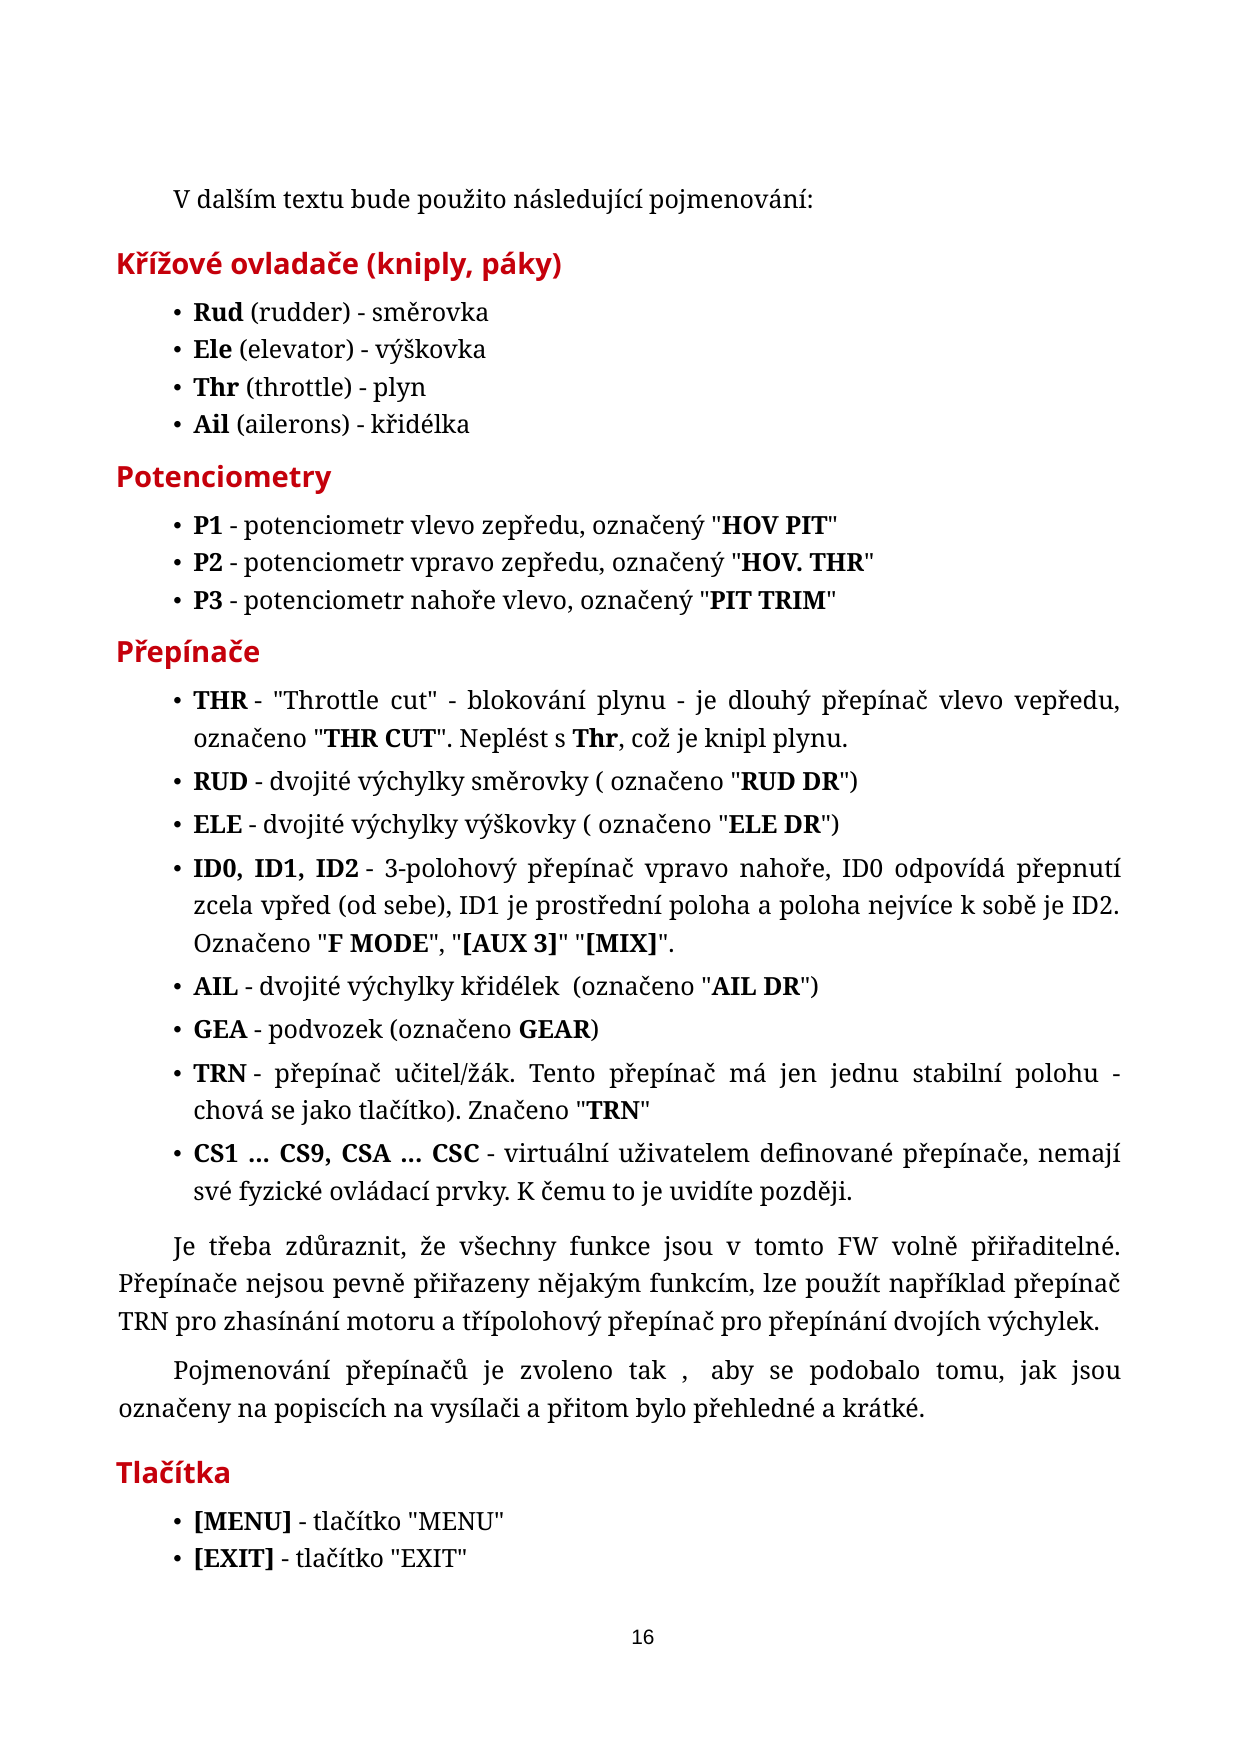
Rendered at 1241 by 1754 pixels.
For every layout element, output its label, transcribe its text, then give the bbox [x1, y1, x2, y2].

list Rud (rudder) - směrovka [173, 295, 1122, 329]
list Ele (elevator) - výškovka [173, 332, 1122, 366]
list [MENU] - tlačítko "MENU" [173, 1503, 1122, 1538]
list Thr (throttle) - plyn [173, 369, 1122, 404]
list TRN - přepínač učitel/žák. Tento přepínač má jen jednu stabilní polohu - chová se jako tlačítko). Značeno "TRN" [173, 1055, 1122, 1127]
subtitle Potenciometry [116, 456, 1122, 496]
subtitle Křížové ovladače (kniply, páky) [116, 243, 1122, 283]
text Je třeba zdůraznit, že všechny funkce jsou v tomto FW volně přiřaditelné. Přepínače nejsou pevně přiřazeny nějakým funkcím, lze použít například přepínač TRN pro zhasínání motoru a třípolohový přepínač pro přepínání dvojích výchylek. [118, 1228, 1122, 1337]
list P3 - potenciometr nahoře vlevo, označený "PIT TRIM" [173, 582, 1122, 616]
list CS1 ... CS9, CSA ... CSC - virtuální uživatelem definované přepínače, nemají své fyzické ovládací prvky. K čemu to je uvidíte později. [173, 1136, 1122, 1207]
list [EXIT] - tlačítko "EXIT" [173, 1541, 1122, 1575]
list Ail (ailerons) - křidélka [173, 407, 1122, 441]
list THR - "Throttle cut" - blokování plynu - je dlouhý přepínač vlevo vepředu, ozna­čeno "THR CUT". Neplést s Thr, což je knipl plynu. [173, 683, 1122, 754]
subtitle Přepínače [116, 632, 1122, 671]
text Pojmenování přepínačů je zvoleno tak , aby se podobalo tomu, jak jsou označeny na po­piscích na vysílači a přitom bylo přehledné a krátké. [118, 1353, 1122, 1424]
subtitle Tlačítka [116, 1452, 1122, 1492]
text V dalším textu bude použito následující pojmenování: [118, 182, 1122, 216]
list GEA - podvozek (označeno GEAR) [173, 1012, 1122, 1046]
list AIL - dvojité výchylky křidélek (označeno "AIL DR") [173, 968, 1122, 1003]
list P2 - potenciometr vpravo zepředu, označený "HOV. THR" [173, 545, 1122, 579]
list ELE - dvojité výchylky výškovky ( označeno "ELE DR") [173, 807, 1122, 841]
list ID0, ID1, ID2 - 3-polohový přepínač vpravo nahoře, ID0 odpovídá přepnutí zcela vpřed (od sebe), ID1 je prostřední poloha a poloha nejvíce k sobě je ID2. Označeno "F MODE", "[AUX 3]" "[MIX]". [173, 850, 1122, 959]
list RUD - dvojité výchylky směrovky ( označeno "RUD DR") [173, 764, 1122, 798]
